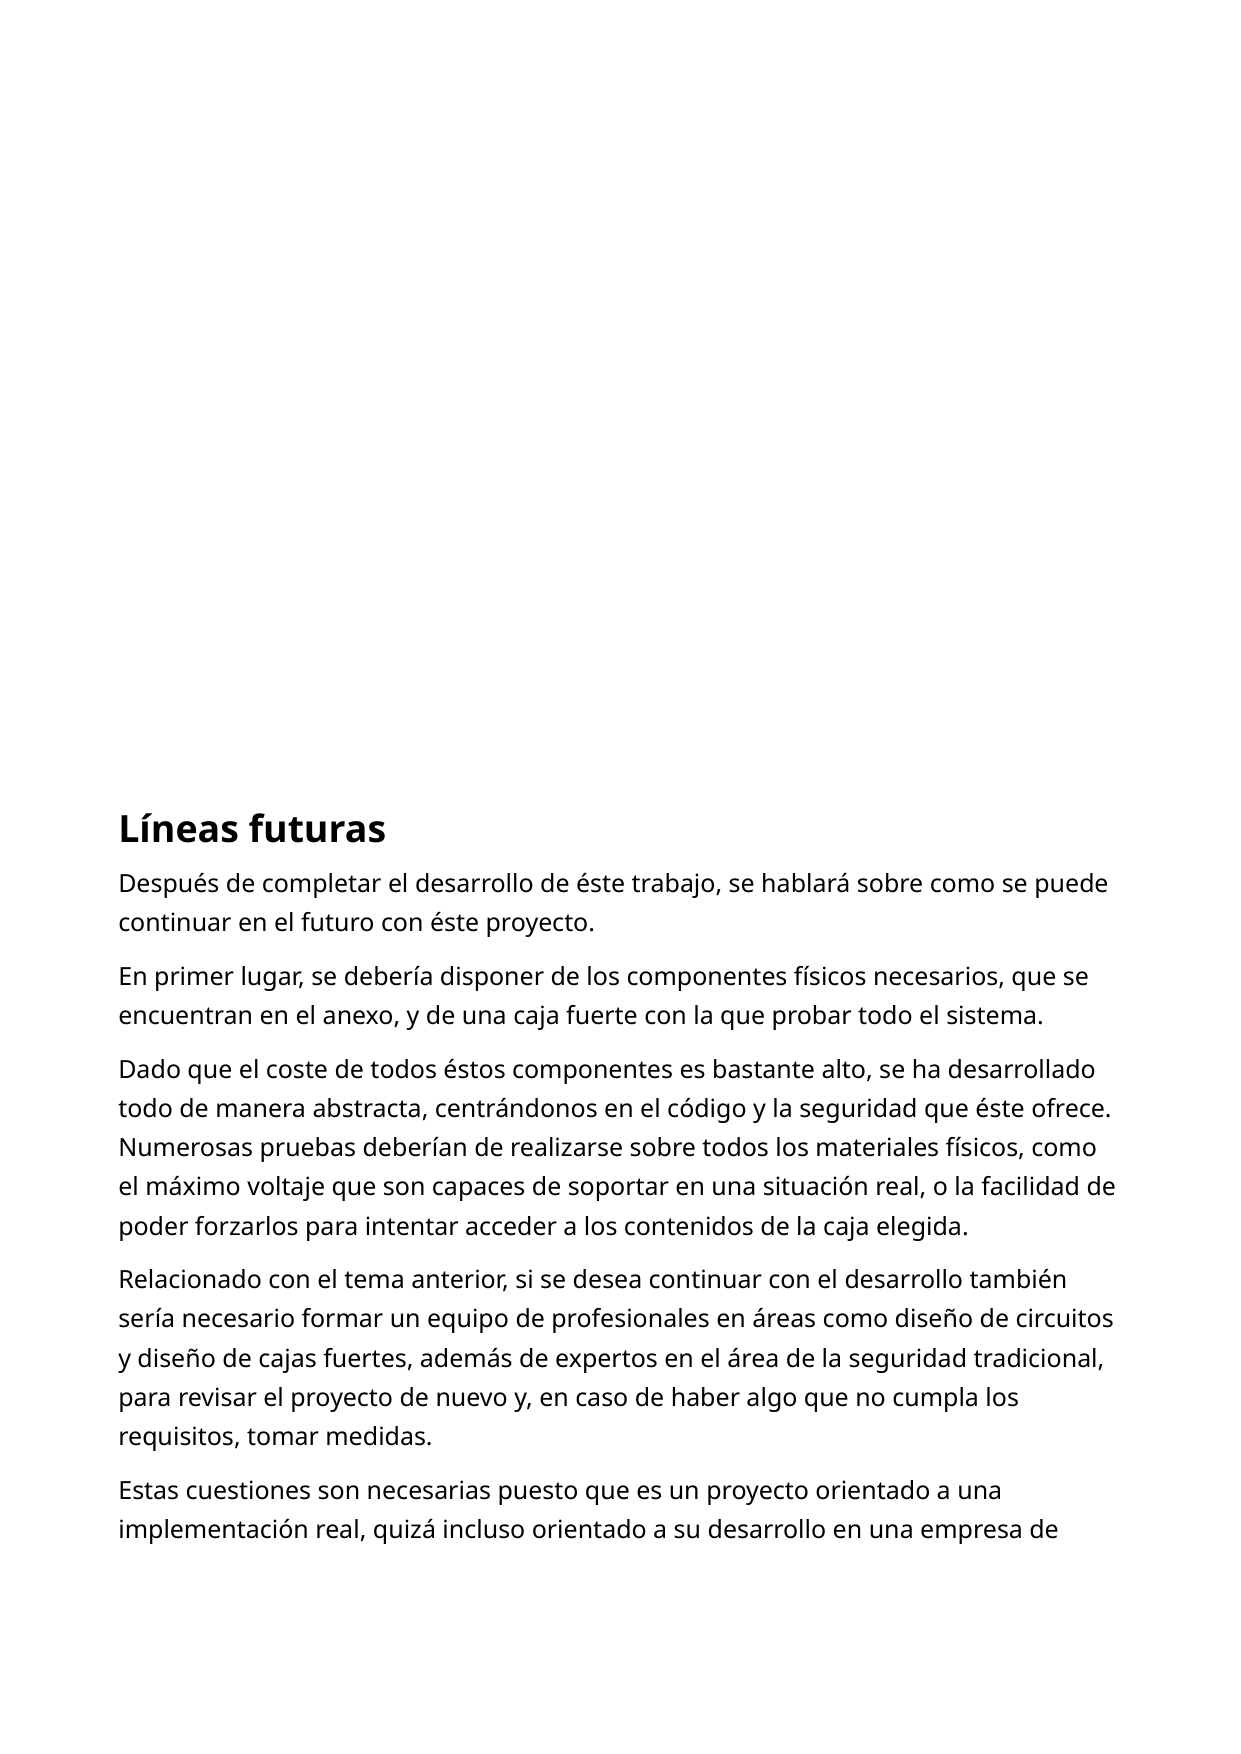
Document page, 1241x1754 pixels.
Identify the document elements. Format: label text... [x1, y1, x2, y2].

text Estas cuestiones son necesarias puesto que es un proyecto orientado a una implementación real, quizá incluso orientado a su desarrollo en una empresa de [118, 1472, 1122, 1546]
text Relacionado con el tema anterior, si se desea continuar con el desarrollo también sería necesario formar un equipo de profesionales en áreas como diseño de circuitos y diseño de cajas fuertes, además de expertos en el área de la seguridad tradicional, para revisar el proyecto de nuevo y, en caso de haber algo que no cumpla los requisitos, tomar medidas. [118, 1262, 1122, 1453]
text En primer lugar, se debería disponer de los componentes físicos necesarios, que se encuentran en el anexo, y de una caja fuerte con la que probar todo el sistema. [118, 959, 1122, 1032]
text Después de completar el desarrollo de éste trabajo, se hablará sobre como se puede continuar en el futuro con éste proyecto. [118, 866, 1122, 939]
subtitle Líneas futuras [118, 802, 1122, 853]
text Dado que el coste de todos éstos componentes es bastante alto, se ha desarrollado todo de manera abstracta, centrándonos en el código y la seguridad que éste ofrece. Numerosas pruebas deberían de realizarse sobre todos los materiales físicos, como el máximo voltaje que son capaces de soportar en una situación real, o la facilidad de poder forzarlos para intentar acceder a los contenidos de la caja elegida. [118, 1052, 1122, 1242]
